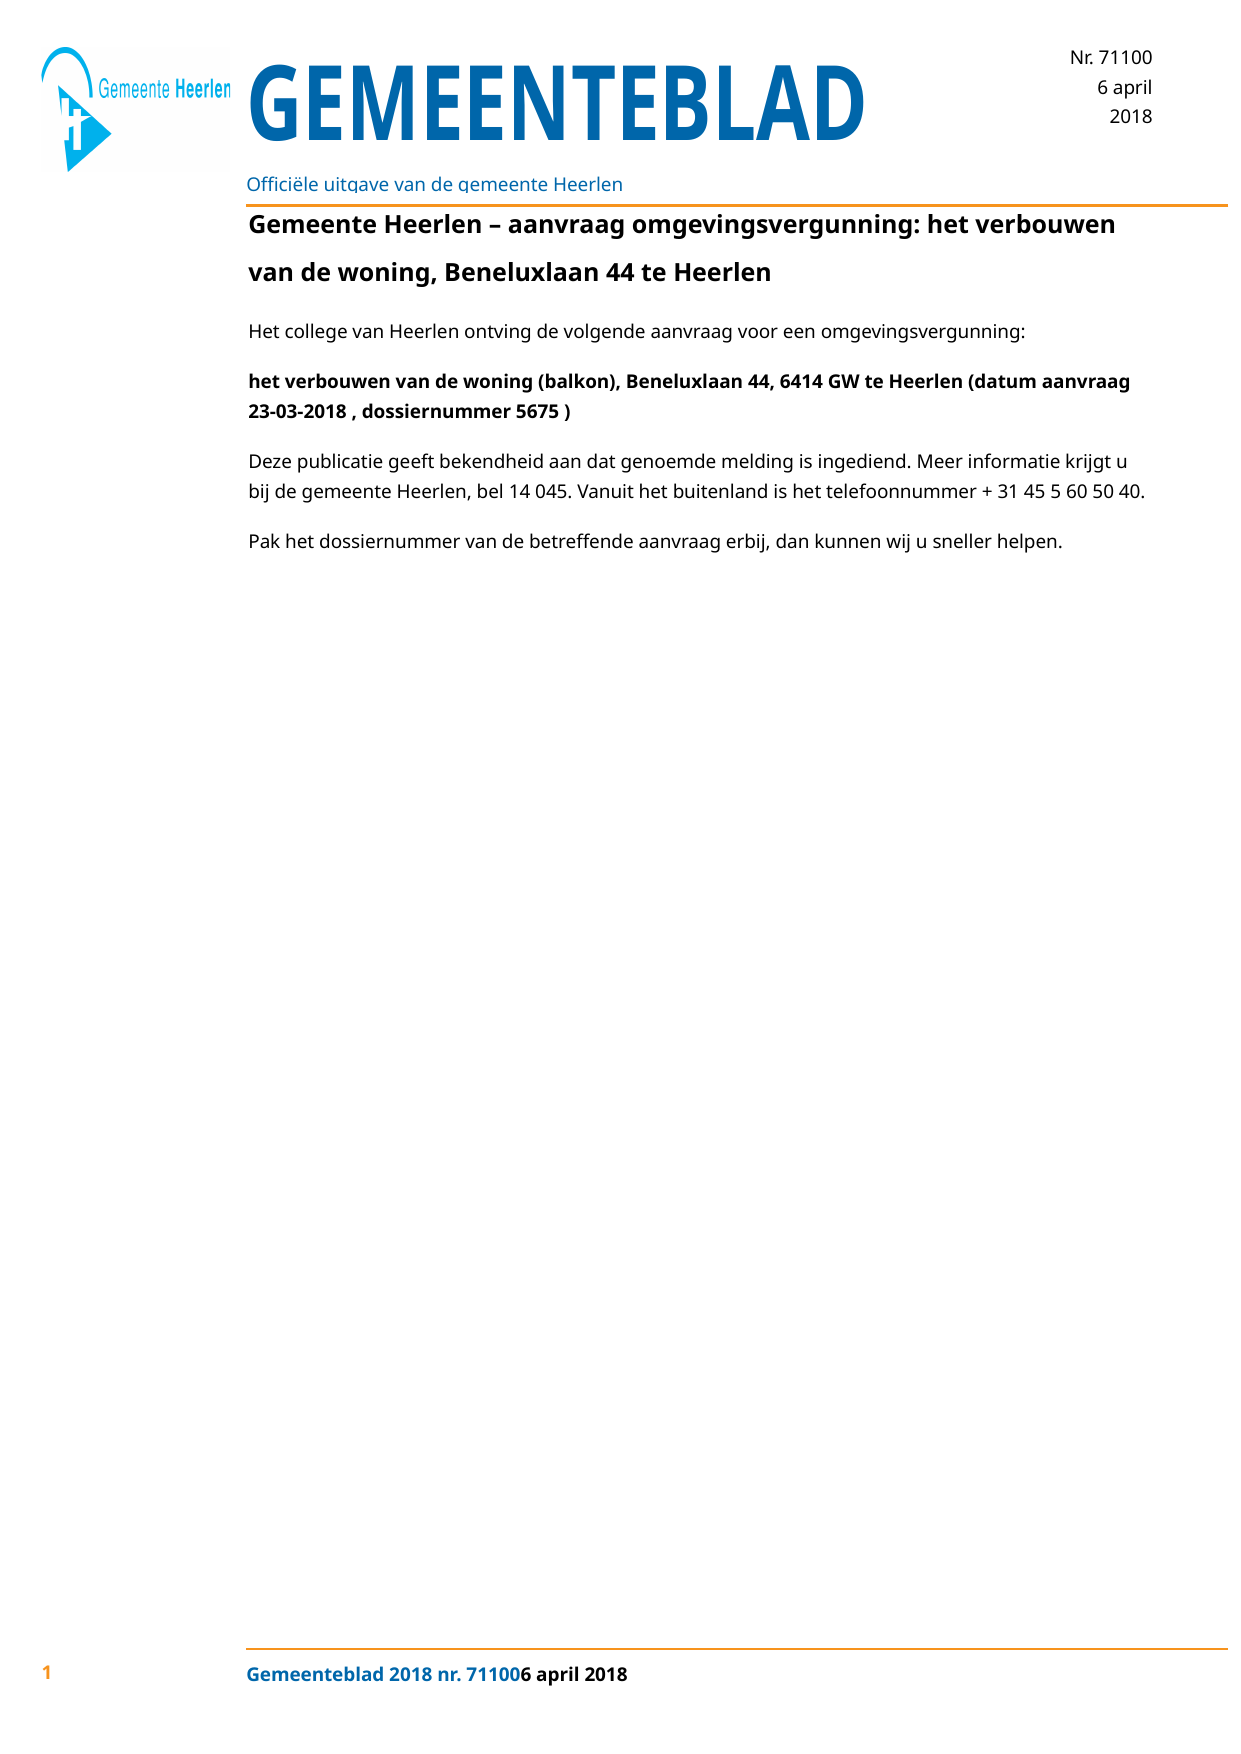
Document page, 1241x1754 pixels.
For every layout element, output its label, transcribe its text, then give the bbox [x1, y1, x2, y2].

text Het college van Heerlen ontving de volgende aanvraag voor een omgevingsvergunning: [248, 318, 1152, 344]
text het verbouwen van de woning (balkon), Beneluxlaan 44, 6414 GW te Heerlen (datum aanvraag 23-03-2018 , dossiernummer 5675 ) [248, 368, 1152, 424]
picture [41, 47, 231, 172]
text Deze publicatie geeft bekendheid aan dat genoemde melding is ingediend. Meer informatie krijgt u bij de gemeente Heerlen, bel 14 045. Vanuit het buitenland is het telefoonnummer + 31 45 5 60 50 40. [248, 448, 1152, 504]
text Gemeente Heerlen – aanvraag omgevingsvergunning: het verbouwen van de woning, Beneluxlaan 44 te Heerlen [248, 207, 1152, 288]
text Pak het dossiernummer van de betreffende aanvraag erbij, dan kunnen wij u sneller helpen. [248, 528, 1152, 554]
picture [41, 47, 58, 70]
